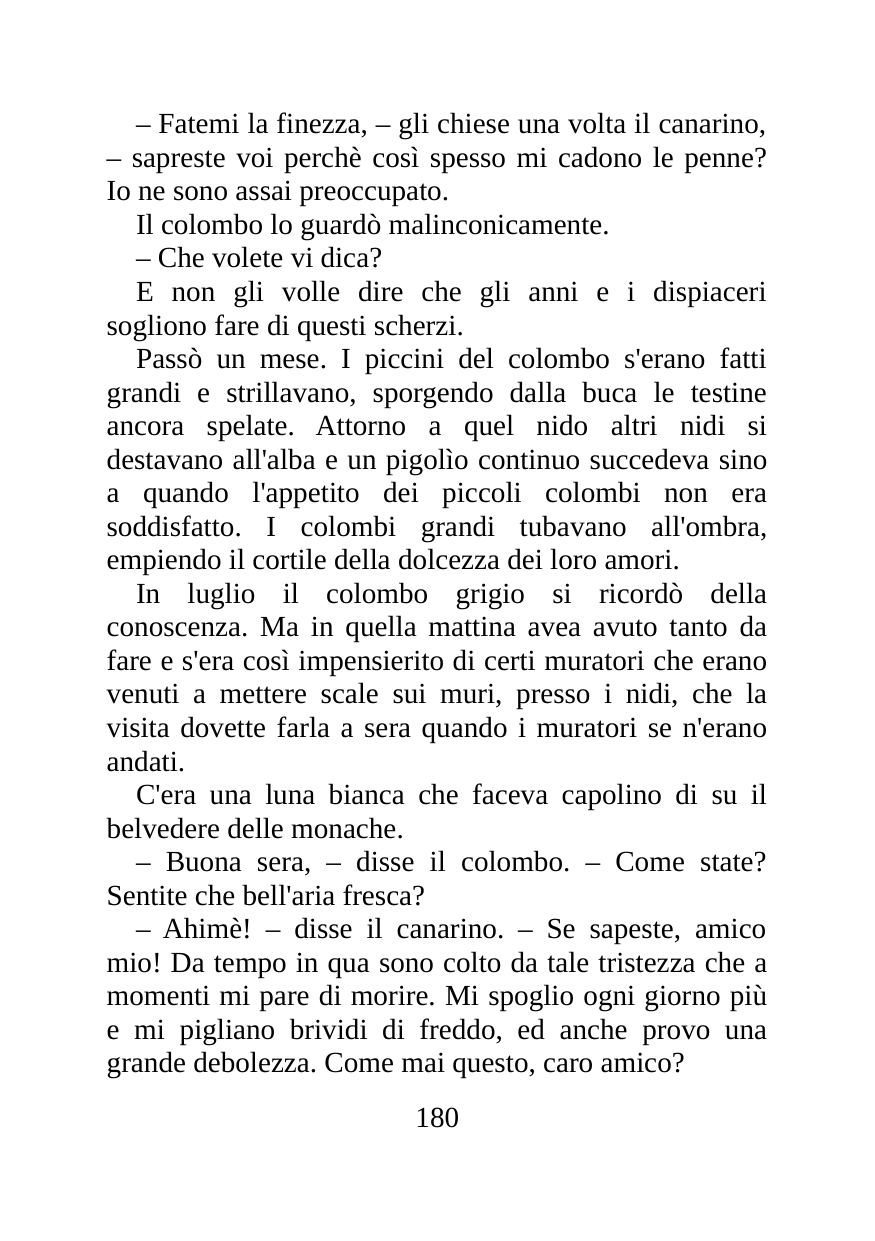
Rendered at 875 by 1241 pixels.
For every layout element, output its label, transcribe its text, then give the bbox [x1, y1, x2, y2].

text ‒ Ahimè! ‒ disse il canarino. ‒ Se sapeste, amico mio! Da tempo in qua sono colto da tale tristezza che a momenti mi pare di morire. Mi spoglio ogni giorno più e mi pigliano brividi di freddo, ed anche provo una grande debolezza. Come mai questo, caro amico? [106, 911, 768, 1079]
text Passò un mese. I piccini del colombo s'erano fatti grandi e strillavano, sporgendo dalla buca le testine ancora spelate. Attorno a quel nido altri nidi si destavano all'alba e un pigolìo continuo succedeva sino a quando l'appetito dei piccoli colombi non era soddisfatto. I colombi grandi tubavano all'ombra, empiendo il cortile della dolcezza dei loro amori. [106, 341, 768, 576]
text In luglio il colombo grigio si ricordò della conoscenza. Ma in quella mattina avea avuto tanto da fare e s'era così impensierito di certi muratori che erano venuti a mettere scale sui muri, presso i nidi, che la visita dovette farla a sera quando i muratori se n'erano andati. [106, 576, 768, 777]
text ‒ Che volete vi dica? [106, 241, 768, 274]
text Il colombo lo guardò malinconicamente. [106, 207, 768, 241]
text E non gli volle dire che gli anni e i dispiaceri sogliono fare di questi scherzi. [106, 274, 768, 341]
text ‒ Fatemi la finezza, ‒ gli chiese una volta il canarino, ‒ sapreste voi perchè così spesso mi cadono le penne? Io ne sono assai preoccupato. [106, 106, 768, 207]
text C'era una luna bianca che faceva capolino di su il belvedere delle monache. [106, 777, 768, 844]
text ‒ Buona sera, ‒ disse il colombo. ‒ Come state? Sentite che bell'aria fresca? [106, 844, 768, 911]
